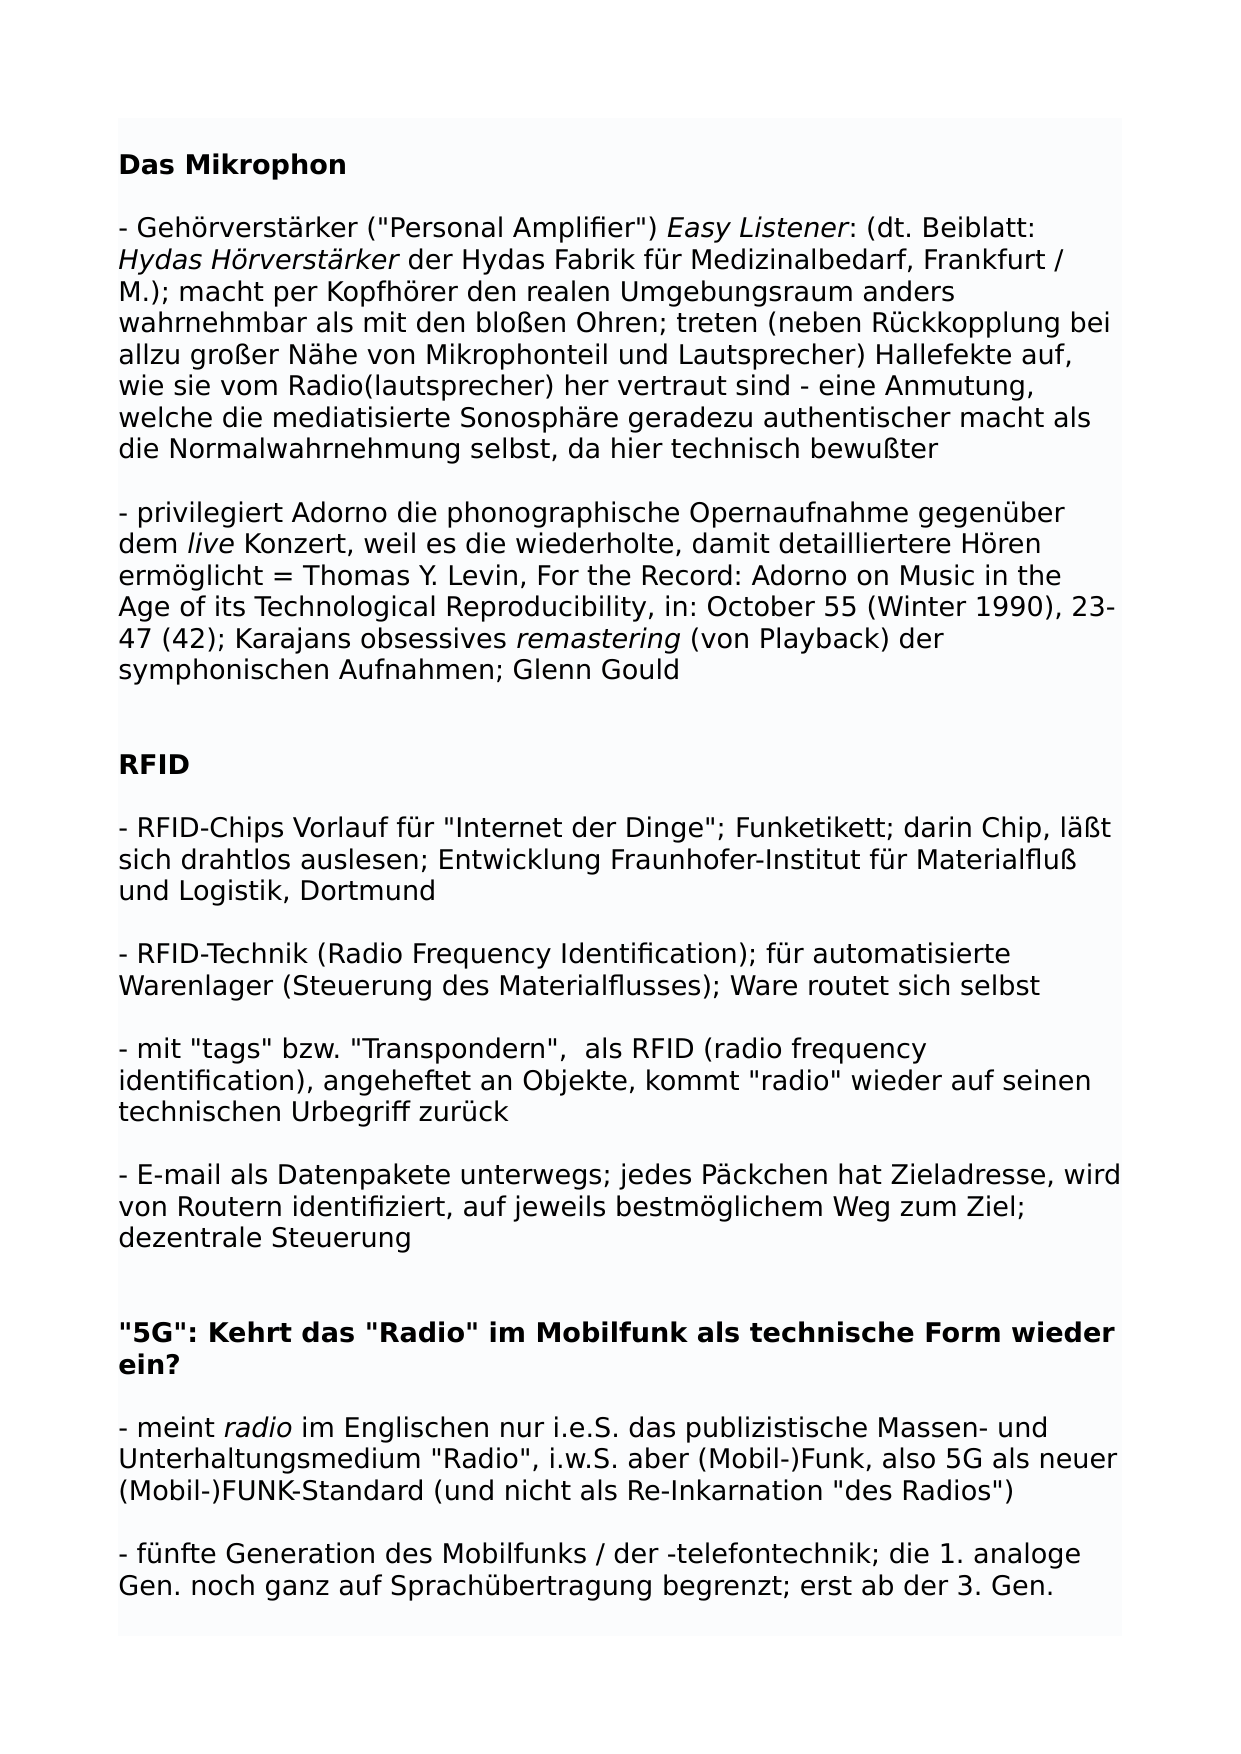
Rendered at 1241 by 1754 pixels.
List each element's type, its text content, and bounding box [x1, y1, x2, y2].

text - RFID-Chips Vorlauf für "Internet der Dinge"; Funketikett; darin Chip, läßt sich drahtlos auslesen; Entwicklung Fraunhofer-Institut für Materialfluß und Logistik, Dortmund [118, 812, 1122, 907]
text - mit "tags" bzw. "Transpondern", als RFID (radio frequency identification), angeheftet an Objekte, kommt "radio" wieder auf seinen technischen Urbegriff zurück [118, 1033, 1122, 1128]
text - E-mail als Datenpakete unterwegs; jedes Päckchen hat Zieladresse, wird von Routern identifiziert, auf jeweils bestmöglichem Weg zum Ziel; dezentrale Steuerung [118, 1160, 1122, 1254]
text - fünfte Generation des Mobilfunks / der -telefontechnik; die 1. analoge Gen. noch ganz auf Sprachübertragung begrenzt; erst ab der 3. Gen. [118, 1538, 1122, 1602]
text - privilegiert Adorno die phonographische Opernaufnahme gegenüber dem live Konzert, weil es die wiederholte, damit detailliertere Hören ermöglicht = Thomas Y. Levin, For the Record: Adorno on Music in the Age of its Technological Reproducibility, in: October 55 (Winter 1990), 23-47 (42); Karajans obsessives remastering (von Playback) der symphonischen Aufnahmen; Glenn Gould [118, 497, 1122, 686]
text RFID [118, 749, 1122, 781]
text Das Mikrophon [118, 150, 1122, 181]
text - meint radio im Englischen nur i.e.S. das publizistische Massen- und Unterhaltungsmedium "Radio", i.w.S. aber (Mobil-)Funk, also 5G als neuer (Mobil-)FUNK-Standard (und nicht als Re-Inkarnation "des Radios") [118, 1412, 1122, 1507]
text "5G": Kehrt das "Radio" im Mobilfunk als technische Form wieder ein? [118, 1317, 1122, 1381]
text - RFID-Technik (Radio Frequency Identification); für automatisierte Warenlager (Steuerung des Materialflusses); Ware routet sich selbst [118, 939, 1122, 1002]
text - Gehörverstärker ("Personal Amplifier") Easy Listener: (dt. Beiblatt: Hydas Hörverstärker der Hydas Fabrik für Medizinalbedarf, Frankfurt / M.); macht per Kopfhörer den realen Umgebungsraum anders wahrnehmbar als mit den bloßen Ohren; treten (neben Rückkopplung bei allzu großer Nähe von Mikrophonteil und Lautsprecher) Hallefekte auf, wie sie vom Radio(lautsprecher) her vertraut sind - eine Anmutung, welche die mediatisierte Sonosphäre geradezu authentischer macht als die Normalwahrnehmung selbst, da hier technisch bewußter [118, 213, 1122, 465]
